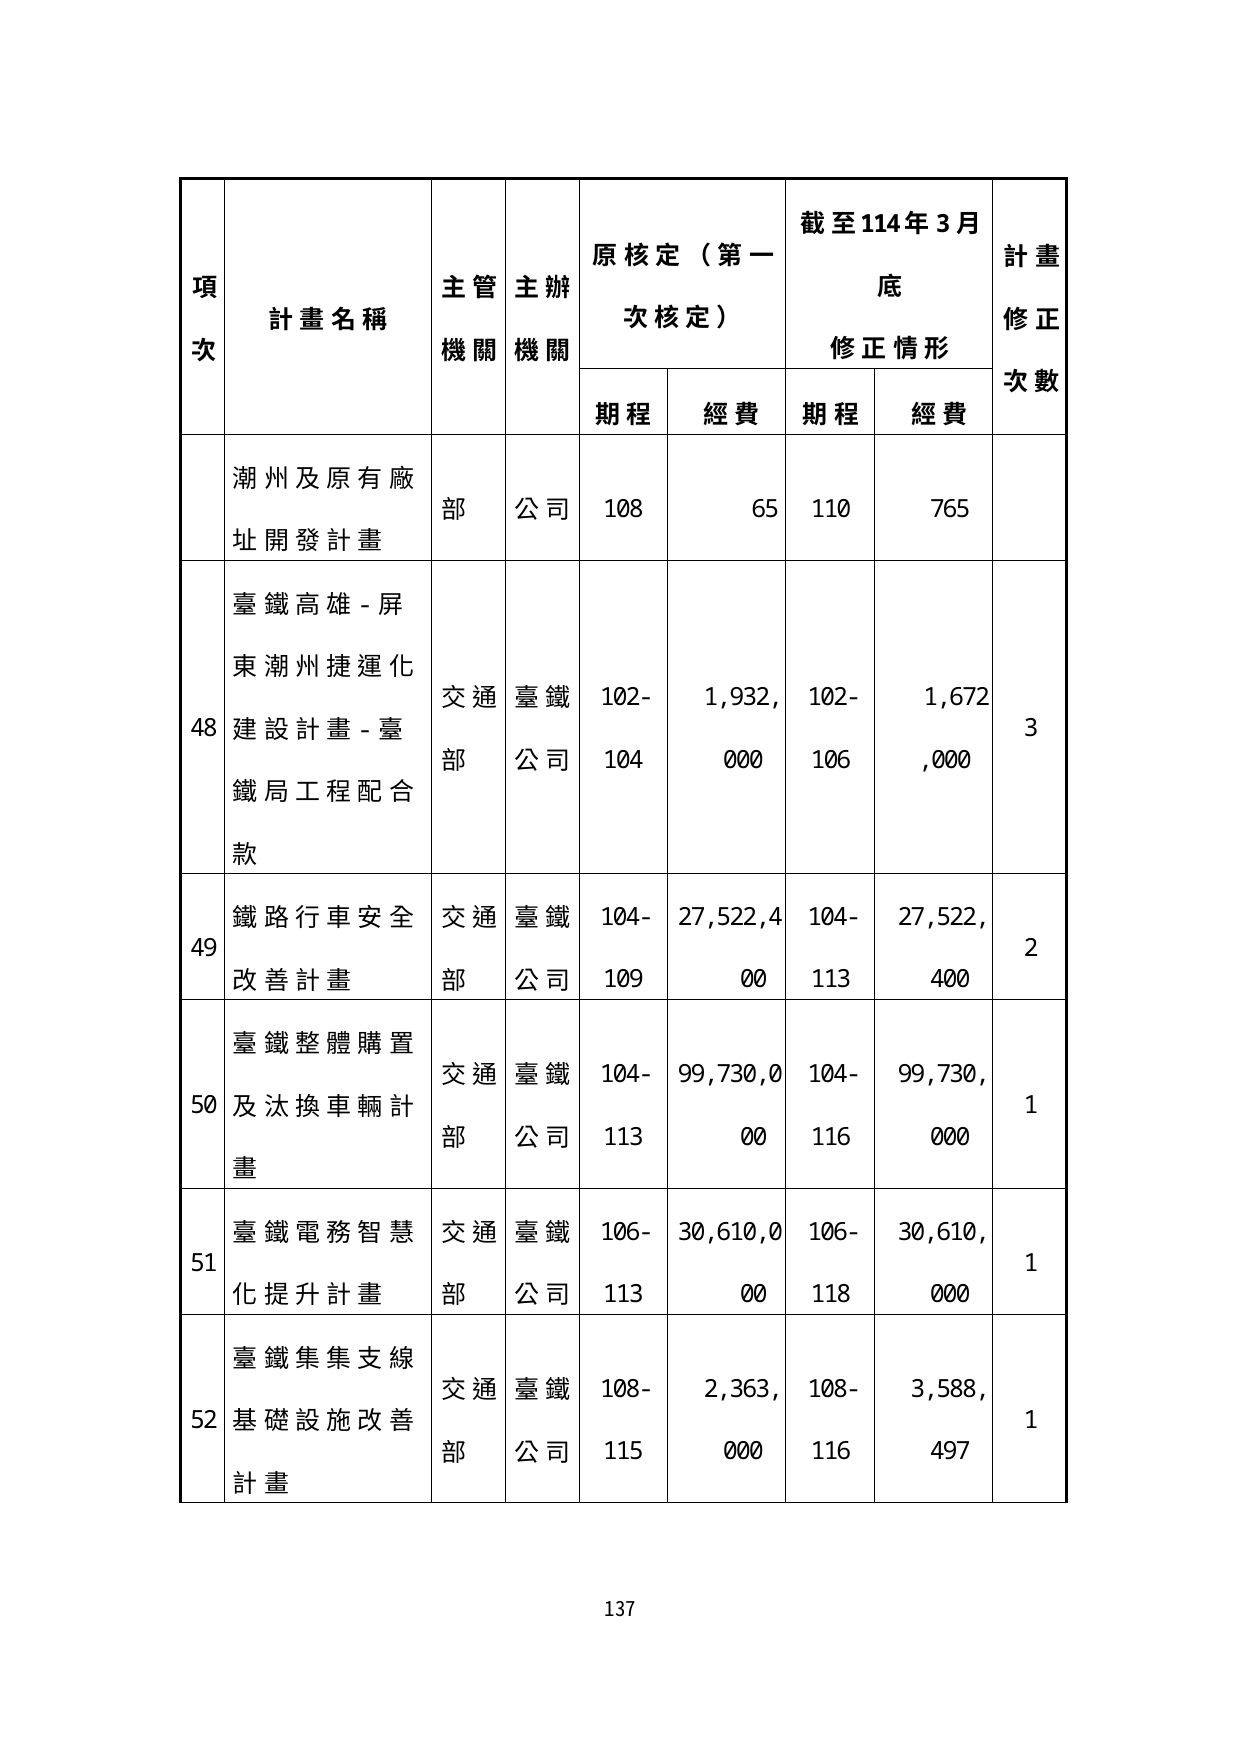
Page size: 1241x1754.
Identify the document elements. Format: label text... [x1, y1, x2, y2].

table_cell 臺鐵集集支線基礎設施改善計畫 [225, 1315, 431, 1502]
table_cell 104-116 [786, 1000, 874, 1188]
table_cell 49 [182, 874, 224, 999]
table_cell 102-106 [786, 561, 874, 873]
table_cell 48 [182, 561, 224, 873]
table_header 主管 機關 [432, 180, 505, 433]
table_cell 765 [875, 435, 992, 559]
table_cell [182, 435, 224, 559]
table_cell 99,730,000 [668, 1000, 785, 1188]
table_cell 臺鐵整體購置及汰換車輛計畫 [225, 1000, 431, 1188]
table_cell 99,730,000 [875, 1000, 992, 1188]
table_cell 51 [182, 1189, 224, 1314]
table_cell 104-113 [580, 1000, 667, 1188]
table_cell 交通部 [432, 1000, 505, 1188]
table_cell 50 [182, 1000, 224, 1188]
table_header 主辦 機關 [506, 180, 579, 433]
table_cell 臺鐵 公司 [506, 1189, 579, 1314]
table_cell 交通部 [432, 1189, 505, 1314]
table_cell 臺鐵 公司 [506, 1000, 579, 1188]
table_cell 2,363,000 [668, 1315, 785, 1502]
table_cell 65 [668, 435, 785, 559]
table_cell 交通部 [432, 874, 505, 999]
table_cell 27,522,400 [875, 874, 992, 999]
table_cell 1 [993, 1315, 1065, 1502]
table_cell 臺鐵 公司 [506, 874, 579, 999]
table_cell 1 [993, 1000, 1065, 1188]
table_cell 1,932,000 [668, 561, 785, 873]
table_cell 臺鐵 公司 [506, 1315, 579, 1502]
table_header 原核定（第一次核定） [580, 180, 785, 368]
table_cell 102-104 [580, 561, 667, 873]
table_cell 臺鐵 公司 [506, 561, 579, 873]
table_cell 1,672,000 [875, 561, 992, 873]
table_cell 3,588,497 [875, 1315, 992, 1502]
table_cell 52 [182, 1315, 224, 1502]
table_cell 106-118 [786, 1189, 874, 1314]
table_cell 108 [580, 435, 667, 559]
table_cell 108-115 [580, 1315, 667, 1502]
table_cell 臺鐵電務智慧化提升計畫 [225, 1189, 431, 1314]
table_cell [993, 435, 1065, 559]
table_header 項次 [182, 180, 224, 433]
table_cell 3 [993, 561, 1065, 873]
table_header 計畫名稱 [225, 180, 431, 433]
table_header 截至114年3月底 修正情形 [786, 180, 992, 368]
table_cell 經費 [668, 369, 785, 433]
table_cell 經費 [875, 369, 992, 433]
table_cell 2 [993, 874, 1065, 999]
table_cell 30,610,000 [668, 1189, 785, 1314]
table_cell 110 [786, 435, 874, 559]
table_cell 期程 [580, 369, 667, 433]
table_cell 104-113 [786, 874, 874, 999]
table_cell 潮州及原有廠址開發計畫 [225, 435, 431, 559]
table_cell 部 [432, 435, 505, 559]
table_cell 104-109 [580, 874, 667, 999]
table_cell 臺鐵高雄-屏東潮州捷運化建設計畫-臺鐵局工程配合款 [225, 561, 431, 873]
table_cell 27,522,400 [668, 874, 785, 999]
table_cell 期程 [786, 369, 874, 433]
table_cell 30,610,000 [875, 1189, 992, 1314]
table_cell 鐵路行車安全改善計畫 [225, 874, 431, 999]
table_cell 公司 [506, 435, 579, 559]
table_cell 1 [993, 1189, 1065, 1314]
table_cell 交通部 [432, 1315, 505, 1502]
table_cell 交通部 [432, 561, 505, 873]
table_header 計畫修正次數 [993, 180, 1065, 433]
table_cell 108-116 [786, 1315, 874, 1502]
table_cell 106-113 [580, 1189, 667, 1314]
